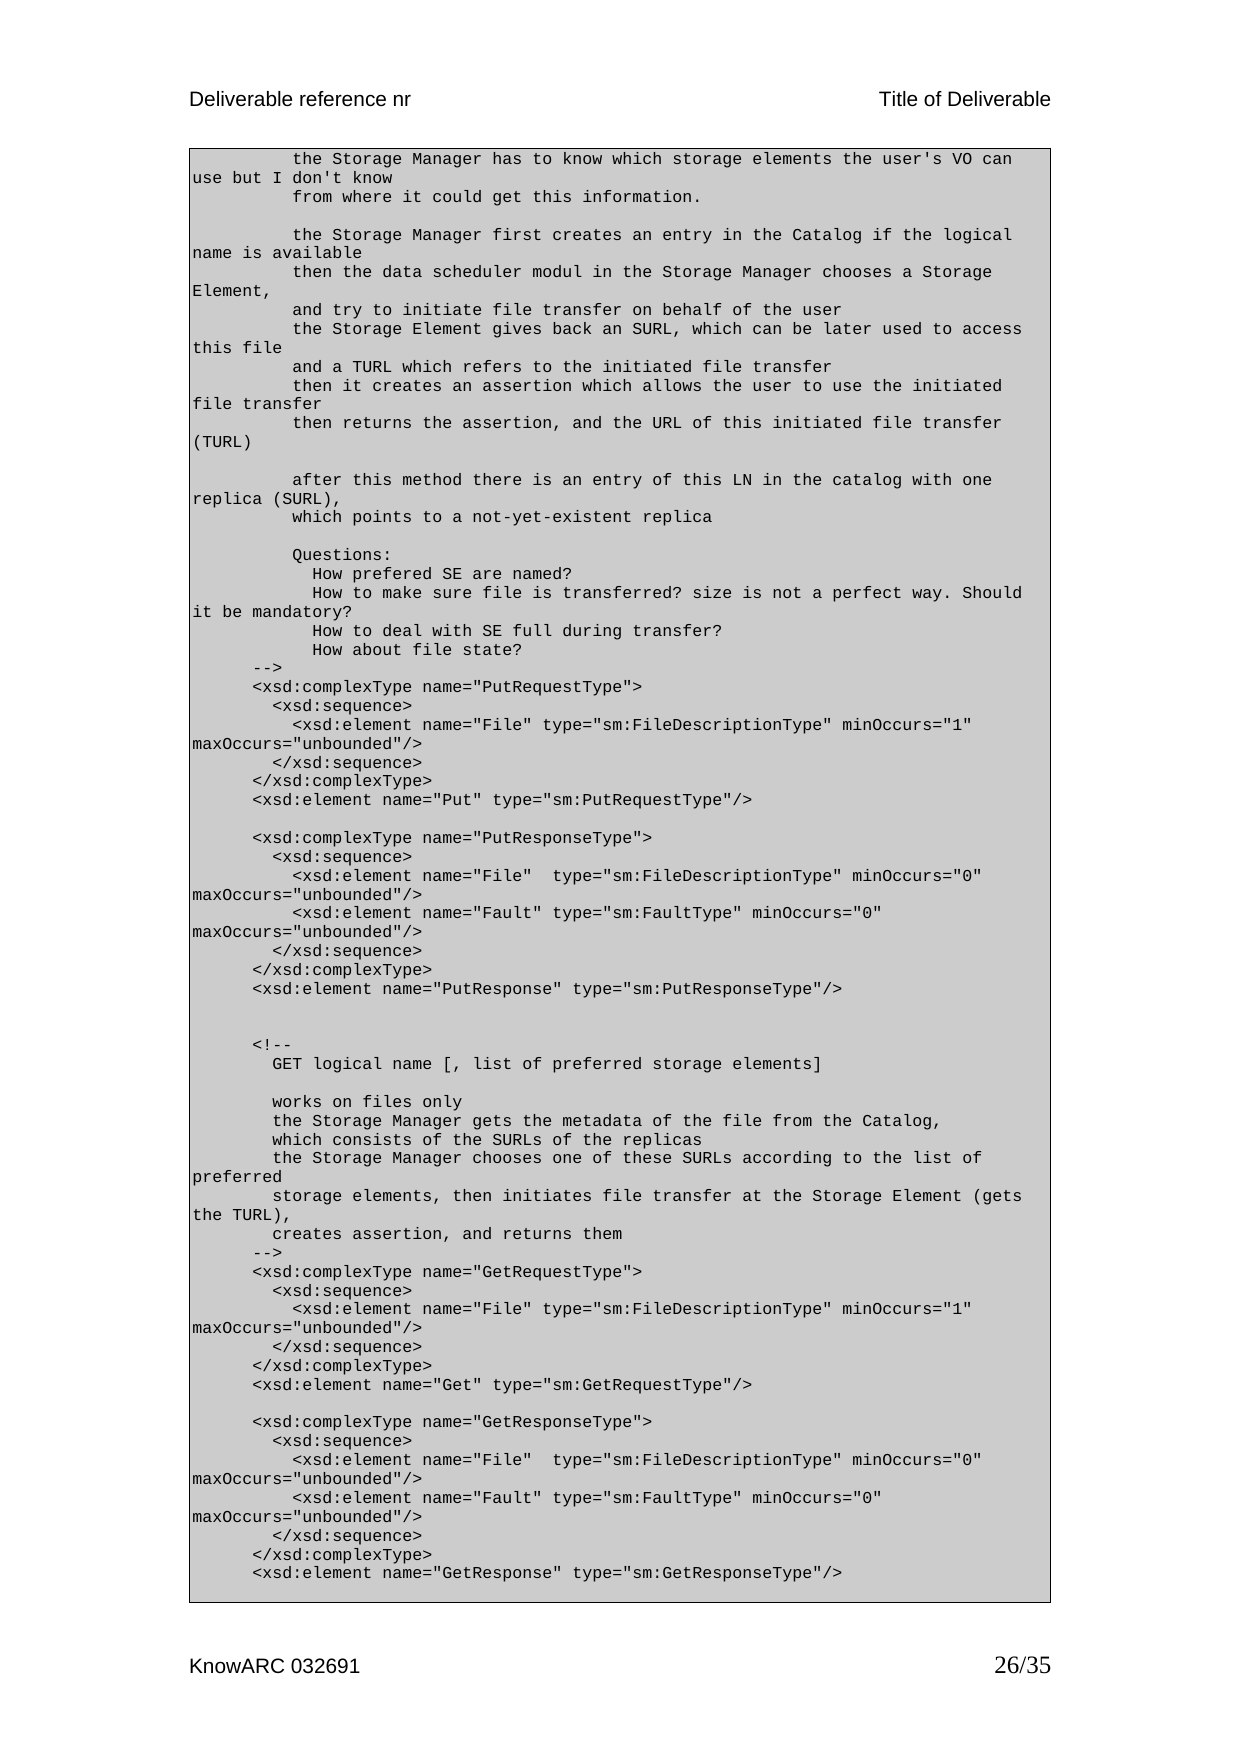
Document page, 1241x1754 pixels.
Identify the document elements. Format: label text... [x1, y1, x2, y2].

text storage elements, then initiates file transfer at the Storage Element (gets the TURL), [190, 1185, 1050, 1222]
text </xsd:complexType> [190, 1354, 1050, 1373]
text <xsd:element name="File" type="sm:FileDescriptionType" minOccurs="1" maxOccurs="unbounded"/> [190, 713, 1050, 751]
text <xsd:sequence> [190, 845, 1050, 864]
text <xsd:sequence> [190, 1430, 1050, 1449]
text the Storage Element gives back an SURL, which can be later used to access this file [190, 317, 1050, 355]
text </xsd:sequence> [190, 939, 1050, 958]
text </xsd:sequence> [190, 751, 1050, 770]
text How prefered SE are named? [190, 562, 1050, 581]
text the Storage Manager chooses one of these SURLs according to the list of preferred [190, 1147, 1050, 1185]
text and a TURL which refers to the initiated file transfer [190, 355, 1050, 374]
text <xsd:element name="Put" type="sm:PutRequestType"/> [190, 789, 1050, 808]
text then returns the assertion, and the URL of this initiated file transfer (TURL) [190, 412, 1050, 449]
text How to deal with SE full during transfer? [190, 619, 1050, 638]
text creates assertion, and returns them [190, 1222, 1050, 1241]
text <xsd:complexType name="GetResponseType"> [190, 1411, 1050, 1430]
text the Storage Manager gets the metadata of the file from the Catalog, [190, 1109, 1050, 1128]
text How about file state? [190, 638, 1050, 657]
text </xsd:sequence> [190, 1336, 1050, 1354]
text which consists of the SURLs of the replicas [190, 1128, 1050, 1147]
text after this method there is an entry of this LN in the catalog with one replica (SURL), [190, 468, 1050, 506]
text <xsd:complexType name="GetRequestType"> [190, 1260, 1050, 1279]
text and try to initiate file transfer on behalf of the user [190, 298, 1050, 317]
text <xsd:element name="File" type="sm:FileDescriptionType" minOccurs="0" maxOccurs="unbounded"/> [190, 1449, 1050, 1486]
text <xsd:element name="Get" type="sm:GetRequestType"/> [190, 1373, 1050, 1392]
text --> [190, 657, 1050, 676]
text <xsd:element name="Fault" type="sm:FaultType" minOccurs="0" maxOccurs="unbounded"/> [190, 1486, 1050, 1524]
text which points to a not-yet-existent replica [190, 506, 1050, 525]
text then the data scheduler modul in the Storage Manager chooses a Storage Element, [190, 261, 1050, 298]
text </xsd:complexType> [190, 770, 1050, 789]
text <xsd:complexType name="PutRequestType"> [190, 676, 1050, 694]
text the Storage Manager first creates an entry in the Catalog if the logical name is available [190, 223, 1050, 261]
text <xsd:sequence> [190, 1279, 1050, 1298]
text <xsd:sequence> [190, 694, 1050, 713]
text <!-- [190, 1034, 1050, 1053]
text <xsd:complexType name="PutResponseType"> [190, 826, 1050, 845]
text </xsd:complexType> [190, 958, 1050, 977]
text the Storage Manager has to know which storage elements the user's VO can use but I don't know [190, 149, 1050, 185]
text <xsd:element name="GetResponse" type="sm:GetResponseType"/> [190, 1562, 1050, 1581]
text Questions: [190, 544, 1050, 562]
text GET logical name [, list of preferred storage elements] [190, 1053, 1050, 1072]
text <xsd:element name="File" type="sm:FileDescriptionType" minOccurs="1" maxOccurs="unbounded"/> [190, 1298, 1050, 1336]
text works on files only [190, 1090, 1050, 1109]
text then it creates an assertion which allows the user to use the initiated file transfer [190, 374, 1050, 412]
text --> [190, 1241, 1050, 1260]
text How to make sure file is transferred? size is not a perfect way. Should it be mandatory? [190, 581, 1050, 619]
text </xsd:complexType> [190, 1543, 1050, 1562]
text <xsd:element name="PutResponse" type="sm:PutResponseType"/> [190, 977, 1050, 996]
text <xsd:element name="Fault" type="sm:FaultType" minOccurs="0" maxOccurs="unbounded"/> [190, 902, 1050, 939]
text <xsd:element name="File" type="sm:FileDescriptionType" minOccurs="0" maxOccurs="unbounded"/> [190, 864, 1050, 902]
text from where it could get this information. [190, 185, 1050, 204]
text </xsd:sequence> [190, 1524, 1050, 1543]
